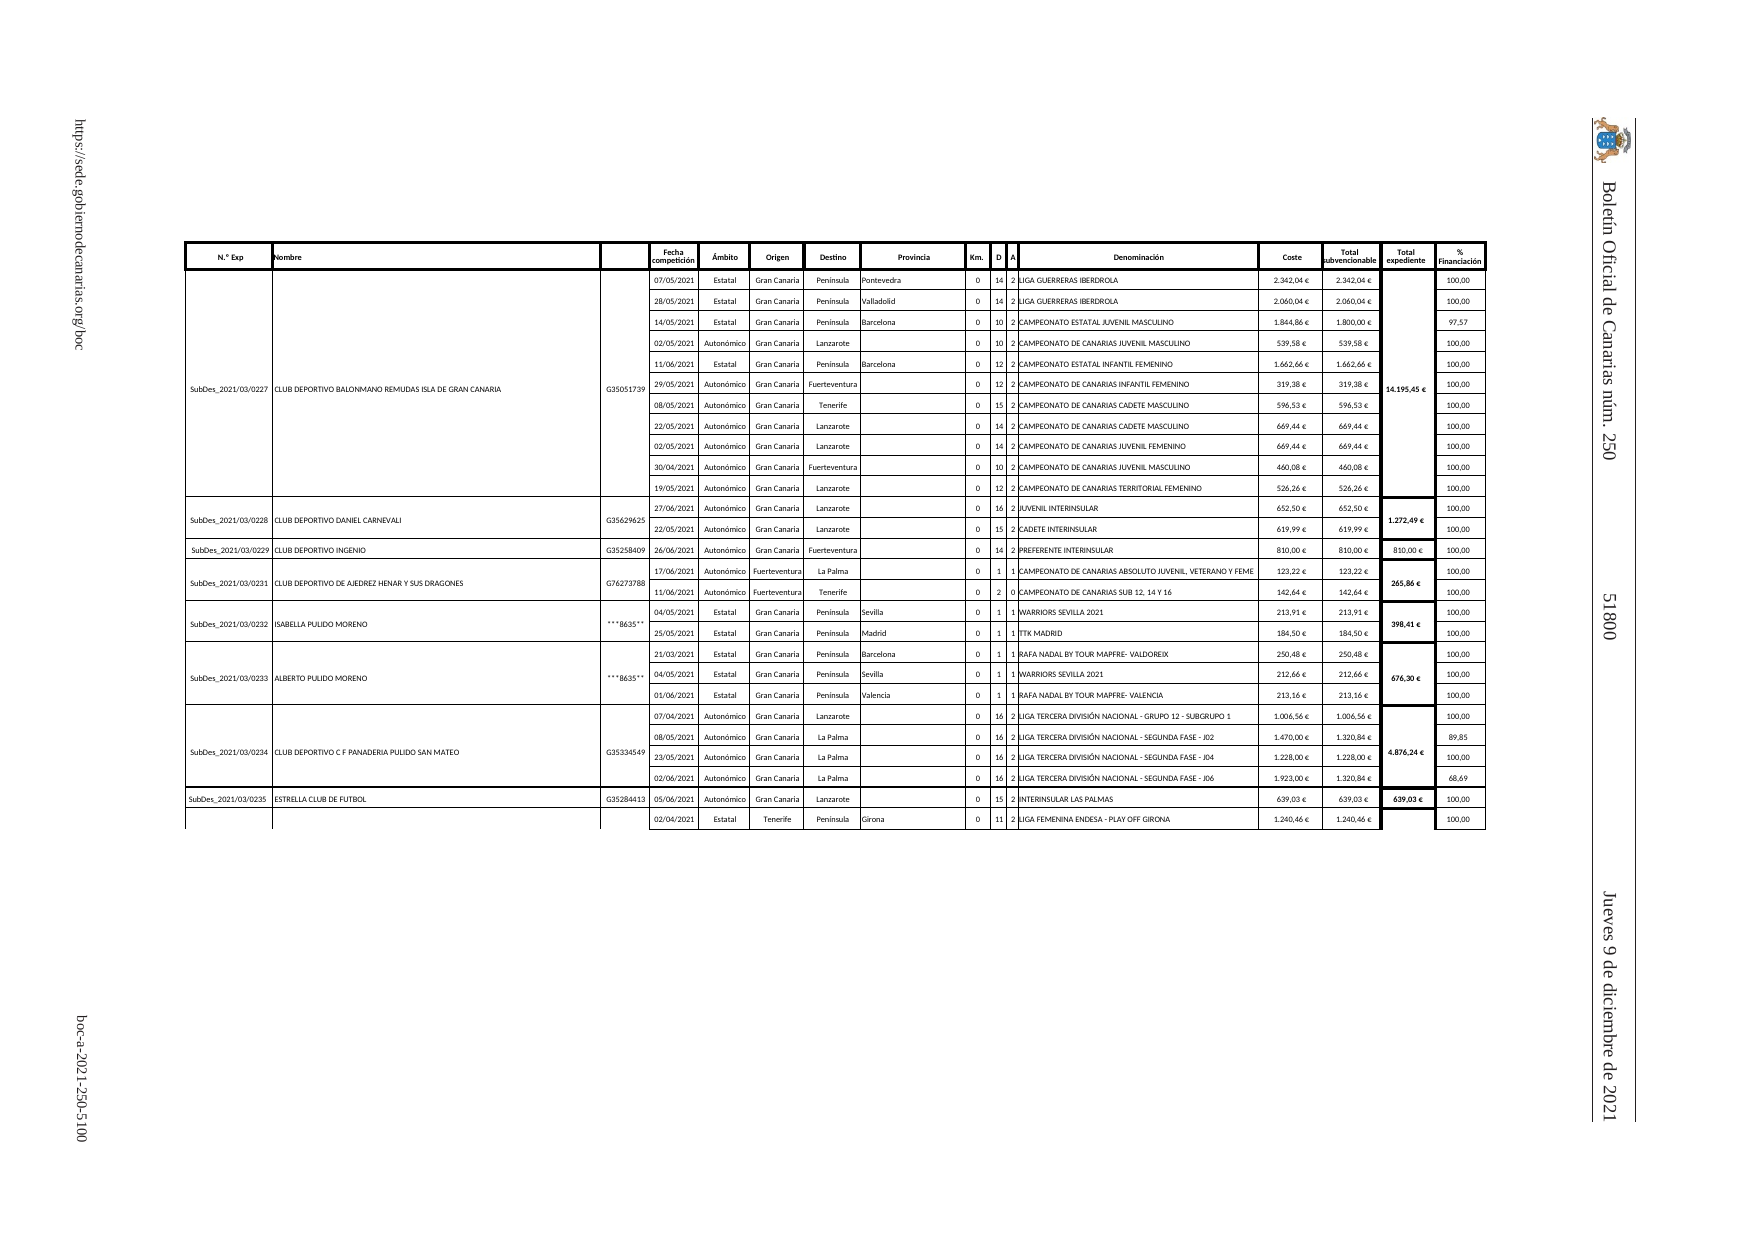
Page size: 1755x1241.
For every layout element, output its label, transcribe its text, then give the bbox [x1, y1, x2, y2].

table_cell 1 [991, 663, 1006, 683]
table_cell Madrid [861, 622, 965, 641]
table_cell 2 [1007, 808, 1018, 829]
table_cell Gran Canaria [750, 290, 803, 309]
table_cell CLUB DEPORTIVO BALONMANO REMUDAS ISLA DE GRAN CANARIA [273, 271, 600, 496]
table_cell 539,58 € [1259, 331, 1322, 351]
table_cell Gran Canaria [750, 435, 803, 455]
table_cell 0 [966, 331, 990, 351]
table_cell 596,53 € [1259, 394, 1322, 413]
table_cell 2.342,04 € [1259, 271, 1322, 289]
table_cell 0 [966, 497, 990, 517]
table_cell 2 [1007, 539, 1018, 558]
table_cell 1 [1007, 642, 1018, 662]
table_cell 1 [991, 559, 1006, 579]
table_cell 2 [1007, 373, 1018, 392]
table_cell RAFA NADAL BY TOUR MAPFRE- VALENCIA [1019, 684, 1258, 703]
table_cell Tenerife [750, 808, 803, 829]
table_cell 0 [966, 601, 990, 621]
table_cell 0 [966, 373, 990, 392]
table_cell 100,00 [1437, 539, 1485, 558]
table_cell 27/06/2021 [650, 497, 698, 517]
table_cell 2 [991, 580, 1006, 600]
table_cell 142,64 € [1323, 580, 1379, 600]
table_header Km. [967, 244, 989, 268]
table_cell PREFERENTE INTERINSULAR [1019, 539, 1258, 558]
table_cell 669,44 € [1323, 435, 1379, 455]
table_cell SubDes_2021/03/0232 [186, 601, 272, 641]
table_cell Estatal [699, 808, 749, 829]
table_cell Fuerteventura [804, 456, 860, 475]
table_cell [861, 331, 965, 351]
table_cell Gran Canaria [750, 456, 803, 475]
table_cell 4.876,24 € [1383, 707, 1434, 786]
table_cell SubDes_2021/03/0234 [186, 705, 272, 786]
table_cell LIGA TERCERA DIVISIÓN NACIONAL - SEGUNDA FASE - J06 [1019, 767, 1258, 786]
table_cell CAMPEONATO ESTATAL JUVENIL MASCULINO [1019, 311, 1258, 330]
table_cell 539,58 € [1323, 331, 1379, 351]
table_cell [861, 373, 965, 392]
table_cell Gran Canaria [750, 539, 803, 558]
table_cell Gran Canaria [750, 642, 803, 662]
table_cell 21/03/2021 [650, 642, 698, 662]
table_cell 213,91 € [1259, 601, 1322, 621]
table_cell 1 [991, 622, 1006, 641]
table_cell Autonómico [699, 476, 749, 496]
table_header Total subvencionable [1324, 244, 1379, 268]
table_cell Gran Canaria [750, 331, 803, 351]
table_cell CAMPEONATO DE CANARIAS JUVENIL FEMENINO [1019, 435, 1258, 455]
table_cell Gran Canaria [750, 352, 803, 372]
table_cell 1 [1007, 622, 1018, 641]
table_cell 17/06/2021 [650, 559, 698, 579]
table_cell Barcelona [861, 352, 965, 372]
table_cell Barcelona [861, 311, 965, 330]
table_cell Gran Canaria [750, 684, 803, 703]
table_cell 0 [966, 663, 990, 683]
table_cell [186, 808, 272, 829]
table_cell 22/05/2021 [650, 518, 698, 538]
table_cell Gran Canaria [750, 476, 803, 496]
table_cell 0 [966, 725, 990, 745]
table_cell 16 [991, 497, 1006, 517]
table_cell [861, 518, 965, 538]
table_cell 2 [1007, 705, 1018, 724]
table_cell [861, 435, 965, 455]
table_header Destino [806, 244, 859, 268]
table_cell 97,57 [1437, 311, 1485, 330]
table_cell 11/06/2021 [650, 580, 698, 600]
table_cell 2.342,04 € [1323, 271, 1379, 289]
table_cell 652,50 € [1323, 497, 1379, 517]
table_cell 08/05/2021 [650, 725, 698, 745]
table_cell SubDes_2021/03/0227 [186, 271, 272, 496]
table_cell 2 [1007, 788, 1018, 807]
table_cell 123,22 € [1259, 559, 1322, 579]
table_cell 30/04/2021 [650, 456, 698, 475]
table_cell 526,26 € [1323, 476, 1379, 496]
table_cell 100,00 [1437, 746, 1485, 766]
table_cell 100,00 [1437, 373, 1485, 392]
table_cell SubDes_2021/03/0235 [186, 788, 272, 807]
table_cell CLUB DEPORTIVO DE AJEDREZ HENAR Y SUS DRAGONES [273, 559, 600, 600]
table_cell 23/05/2021 [650, 746, 698, 766]
table_cell JUVENIL INTERINSULAR [1019, 497, 1258, 517]
table_cell 16 [991, 767, 1006, 786]
table_cell 100,00 [1437, 290, 1485, 309]
table_cell 213,16 € [1259, 684, 1322, 703]
table_cell Península [804, 684, 860, 703]
table_header Denominación [1020, 244, 1257, 268]
table_cell Península [804, 352, 860, 372]
table_cell Pontevedra [861, 271, 965, 289]
text Jueves 9 de diciembre de 2021 [1600, 891, 1621, 1126]
table_cell CAMPEONATO DE CANARIAS ABSOLUTO JUVENIL, VETERANO Y FEME [1019, 559, 1258, 579]
table_cell 14 [991, 290, 1006, 309]
table_cell [861, 767, 965, 786]
table_cell Gran Canaria [750, 414, 803, 434]
table_cell 12 [991, 352, 1006, 372]
table_header Provincia [862, 244, 964, 268]
table_cell Lanzarote [804, 476, 860, 496]
table_cell ***8635** [601, 642, 649, 703]
table_cell ISABELLA PULIDO MORENO [273, 601, 600, 641]
table_cell La Palma [804, 725, 860, 745]
table_header % Financiación [1437, 244, 1484, 268]
table_cell Barcelona [861, 642, 965, 662]
table_cell Lanzarote [804, 435, 860, 455]
table_cell WARRIORS SEVILLA 2021 [1019, 663, 1258, 683]
table_cell 07/05/2021 [650, 271, 698, 289]
table_cell 2 [1007, 725, 1018, 745]
table_cell 100,00 [1437, 808, 1485, 829]
table_cell La Palma [804, 559, 860, 579]
table_cell 12 [991, 476, 1006, 496]
table_cell CAMPEONATO DE CANARIAS JUVENIL MASCULINO [1019, 456, 1258, 475]
table_cell Gran Canaria [750, 394, 803, 413]
table_cell 0 [966, 746, 990, 766]
table_cell 596,53 € [1323, 394, 1379, 413]
table_cell 14 [991, 539, 1006, 558]
table_cell Estatal [699, 622, 749, 641]
table_cell 0 [966, 539, 990, 558]
table_cell Fuerteventura [804, 373, 860, 392]
table_cell 2 [1007, 456, 1018, 475]
table_cell Gran Canaria [750, 788, 803, 807]
table_cell 669,44 € [1323, 414, 1379, 434]
table_cell 1.272,49 € [1383, 499, 1434, 538]
table_cell 212,66 € [1323, 663, 1379, 683]
table_cell Autonómico [699, 456, 749, 475]
table_cell 10 [991, 331, 1006, 351]
table_cell LIGA TERCERA DIVISIÓN NACIONAL - SEGUNDA FASE - J02 [1019, 725, 1258, 745]
table_cell Autonómico [699, 725, 749, 745]
table_cell Gran Canaria [750, 497, 803, 517]
table_cell Gran Canaria [750, 601, 803, 621]
table_cell Autonómico [699, 518, 749, 538]
table_cell 1.923,00 € [1259, 767, 1322, 786]
table_cell SubDes_2021/03/0229 [186, 539, 272, 558]
table_cell Península [804, 663, 860, 683]
table_header [602, 244, 648, 268]
table_cell 1.006,56 € [1259, 705, 1322, 724]
table_cell G35258409 [601, 539, 649, 558]
table_cell 100,00 [1437, 684, 1485, 703]
table_cell Gran Canaria [750, 746, 803, 766]
table_cell 810,00 € [1323, 539, 1379, 558]
table_cell Gran Canaria [750, 767, 803, 786]
table_cell Autonómico [699, 435, 749, 455]
table_cell Tenerife [804, 580, 860, 600]
table_cell 526,26 € [1259, 476, 1322, 496]
table_cell LIGA TERCERA DIVISIÓN NACIONAL - GRUPO 12 - SUBGRUPO 1 [1019, 705, 1258, 724]
table_cell LIGA TERCERA DIVISIÓN NACIONAL - SEGUNDA FASE - J04 [1019, 746, 1258, 766]
table_cell WARRIORS SEVILLA 2021 [1019, 601, 1258, 621]
table_cell 02/04/2021 [650, 808, 698, 829]
table_cell ALBERTO PULIDO MORENO [273, 642, 600, 703]
table_cell 810,00 € [1259, 539, 1322, 558]
table_header D [992, 244, 1005, 268]
table_cell 02/05/2021 [650, 331, 698, 351]
table_cell Península [804, 808, 860, 829]
table_cell [861, 705, 965, 724]
table_header N.º Exp [187, 244, 271, 268]
table_cell Península [804, 311, 860, 330]
table_cell 0 [966, 518, 990, 538]
table_cell 639,03 € [1259, 788, 1322, 807]
table_cell G35629625 [601, 497, 649, 538]
table_cell 1.844,86 € [1259, 311, 1322, 330]
table_cell 2 [1007, 394, 1018, 413]
table_cell 398,41 € [1383, 603, 1434, 641]
table_cell Estatal [699, 290, 749, 309]
table_cell 652,50 € [1259, 497, 1322, 517]
table_cell Estatal [699, 663, 749, 683]
table_cell [861, 476, 965, 496]
table_cell La Palma [804, 746, 860, 766]
table_cell La Palma [804, 767, 860, 786]
table_cell 22/05/2021 [650, 414, 698, 434]
table_header A [1008, 244, 1017, 268]
table_cell [861, 746, 965, 766]
table_cell Península [804, 622, 860, 641]
text https://sede.gobiernodecanarias.org/boc [72, 119, 89, 352]
table_cell 14/05/2021 [650, 311, 698, 330]
table_cell Autonómico [699, 539, 749, 558]
table_cell 100,00 [1437, 642, 1485, 662]
table_cell 213,91 € [1323, 601, 1379, 621]
table_cell CADETE INTERINSULAR [1019, 518, 1258, 538]
table_cell 2 [1007, 352, 1018, 372]
table_cell Autonómico [699, 746, 749, 766]
table_cell 2.060,04 € [1259, 290, 1322, 309]
table_cell Autonómico [699, 705, 749, 724]
table_cell CAMPEONATO DE CANARIAS INFANTIL FEMENINO [1019, 373, 1258, 392]
table_cell Península [804, 290, 860, 309]
table_header Nombre [274, 244, 599, 268]
table_cell CLUB DEPORTIVO C F PANADERIA PULIDO SAN MATEO [273, 705, 600, 786]
table_cell 2 [1007, 476, 1018, 496]
table_cell 0 [966, 311, 990, 330]
table_cell [273, 808, 600, 829]
table_cell CAMPEONATO DE CANARIAS CADETE MASCULINO [1019, 394, 1258, 413]
table_cell 669,44 € [1259, 435, 1322, 455]
table_cell 07/04/2021 [650, 705, 698, 724]
table_cell CLUB DEPORTIVO INGENIO [273, 539, 600, 558]
table_cell 02/05/2021 [650, 435, 698, 455]
table_cell 15 [991, 518, 1006, 538]
table_cell 1.320,84 € [1323, 767, 1379, 786]
table_cell 2.060,04 € [1323, 290, 1379, 309]
table_cell Estatal [699, 601, 749, 621]
table_cell ESTRELLA CLUB DE FUTBOL [273, 788, 600, 807]
table_cell TTK MADRID [1019, 622, 1258, 641]
table_cell 05/06/2021 [650, 788, 698, 807]
table_cell 14 [991, 271, 1006, 289]
table_cell Lanzarote [804, 788, 860, 807]
table_cell 184,50 € [1323, 622, 1379, 641]
table_cell ***8635** [601, 601, 649, 641]
table_cell 100,00 [1437, 705, 1485, 724]
table_cell SubDes_2021/03/0228 [186, 497, 272, 538]
table_cell 0 [966, 788, 990, 807]
table_cell 212,66 € [1259, 663, 1322, 683]
table_cell Gran Canaria [750, 271, 803, 289]
table_cell Estatal [699, 271, 749, 289]
table_cell Estatal [699, 352, 749, 372]
table_cell Estatal [699, 684, 749, 703]
table_cell Gran Canaria [750, 373, 803, 392]
table_cell 25/05/2021 [650, 622, 698, 641]
table_cell 16 [991, 725, 1006, 745]
table_cell Autonómico [699, 767, 749, 786]
table_cell 250,48 € [1259, 642, 1322, 662]
table_cell LIGA GUERRERAS IBERDROLA [1019, 271, 1258, 289]
table_cell 100,00 [1437, 456, 1485, 475]
table_cell 100,00 [1437, 476, 1485, 496]
table_header Origen [751, 244, 802, 268]
table_cell 100,00 [1437, 271, 1485, 289]
table_cell Sevilla [861, 601, 965, 621]
table_cell 0 [966, 476, 990, 496]
table_cell 14 [991, 414, 1006, 434]
table_cell 0 [1007, 580, 1018, 600]
table_cell 1 [1007, 559, 1018, 579]
table_cell 0 [966, 767, 990, 786]
table_cell [861, 414, 965, 434]
table_cell 100,00 [1437, 559, 1485, 579]
table_cell Estatal [699, 642, 749, 662]
table_cell CLUB DEPORTIVO DANIEL CARNEVALI [273, 497, 600, 538]
table_cell 01/06/2021 [650, 684, 698, 703]
table_header Coste [1260, 244, 1321, 268]
table_header Fecha competición [651, 244, 697, 268]
table_cell 1.228,00 € [1323, 746, 1379, 766]
table_cell Autonómico [699, 394, 749, 413]
table_cell Autonómico [699, 373, 749, 392]
table_cell 669,44 € [1259, 414, 1322, 434]
table_cell Gran Canaria [750, 518, 803, 538]
table_cell INTERINSULAR LAS PALMAS [1019, 788, 1258, 807]
table_cell 04/05/2021 [650, 601, 698, 621]
table_cell 319,38 € [1323, 373, 1379, 392]
table_cell 15 [991, 788, 1006, 807]
table_cell 10 [991, 311, 1006, 330]
table_cell 619,99 € [1259, 518, 1322, 538]
table_cell 100,00 [1437, 788, 1485, 807]
table_cell 1.470,00 € [1259, 725, 1322, 745]
table_cell G35051739 [601, 271, 649, 496]
table_cell [861, 559, 965, 579]
table_cell Estatal [699, 311, 749, 330]
table_cell [861, 788, 965, 807]
table_cell 100,00 [1437, 435, 1485, 455]
table_cell 12 [991, 373, 1006, 392]
text Boletín Oficial de Canarias núm. 250 [1599, 181, 1621, 464]
table_cell Autonómico [699, 497, 749, 517]
table_cell Autonómico [699, 788, 749, 807]
table_cell 29/05/2021 [650, 373, 698, 392]
table_cell 2 [1007, 435, 1018, 455]
table_cell CAMPEONATO DE CANARIAS TERRITORIAL FEMENINO [1019, 476, 1258, 496]
table_cell 100,00 [1437, 352, 1485, 372]
table_cell Gran Canaria [750, 663, 803, 683]
table_cell 02/06/2021 [650, 767, 698, 786]
table_cell 04/05/2021 [650, 663, 698, 683]
table_cell CAMPEONATO DE CANARIAS JUVENIL MASCULINO [1019, 331, 1258, 351]
table_cell 639,03 € [1383, 790, 1434, 807]
table_cell 1.320,84 € [1323, 725, 1379, 745]
table_cell 1 [991, 642, 1006, 662]
table_cell Girona [861, 808, 965, 829]
table_cell Gran Canaria [750, 311, 803, 330]
table_cell G35334549 [601, 705, 649, 786]
table_cell Lanzarote [804, 705, 860, 724]
table_cell 0 [966, 622, 990, 641]
table_cell 100,00 [1437, 622, 1485, 641]
table_cell 0 [966, 271, 990, 289]
table_header Ámbito [700, 244, 748, 268]
table_cell 100,00 [1437, 580, 1485, 600]
table_cell 0 [966, 684, 990, 703]
table_cell 14 [991, 435, 1006, 455]
table_cell G35284413 [601, 788, 649, 807]
table_cell Lanzarote [804, 331, 860, 351]
table_cell 1.006,56 € [1323, 705, 1379, 724]
table_cell 184,50 € [1259, 622, 1322, 641]
table_cell 11 [991, 808, 1006, 829]
table_cell 0 [966, 394, 990, 413]
table_cell 26/06/2021 [650, 539, 698, 558]
table_cell 213,16 € [1323, 684, 1379, 703]
table_cell [861, 539, 965, 558]
table_cell 100,00 [1437, 414, 1485, 434]
table_cell 265,86 € [1383, 561, 1434, 600]
table_cell 1.240,46 € [1323, 808, 1379, 829]
table_cell 2 [1007, 746, 1018, 766]
table_cell 15 [991, 394, 1006, 413]
table_cell 2 [1007, 271, 1018, 289]
table_cell 2 [1007, 767, 1018, 786]
table_cell CAMPEONATO DE CANARIAS SUB 12, 14 Y 16 [1019, 580, 1258, 600]
table_cell 250,48 € [1323, 642, 1379, 662]
table_cell Valladolid [861, 290, 965, 309]
table_cell Sevilla [861, 663, 965, 683]
table_cell 68,69 [1437, 767, 1485, 786]
table_cell 0 [966, 642, 990, 662]
table_cell 100,00 [1437, 497, 1485, 517]
table_cell [861, 725, 965, 745]
table_cell G76273788 [601, 559, 649, 600]
table_cell 2 [1007, 414, 1018, 434]
table_cell 142,64 € [1259, 580, 1322, 600]
table_cell 1.228,00 € [1259, 746, 1322, 766]
table_cell SubDes_2021/03/0231 [186, 559, 272, 600]
table_cell LIGA GUERRERAS IBERDROLA [1019, 290, 1258, 309]
table_cell Península [804, 271, 860, 289]
table_cell [861, 456, 965, 475]
table_cell 0 [966, 580, 990, 600]
table_cell 100,00 [1437, 331, 1485, 351]
table_cell 676,30 € [1383, 644, 1434, 703]
table_cell 08/05/2021 [650, 394, 698, 413]
table_cell 0 [966, 352, 990, 372]
table_cell CAMPEONATO DE CANARIAS CADETE MASCULINO [1019, 414, 1258, 434]
table_cell 1 [1007, 684, 1018, 703]
table_cell 1 [1007, 663, 1018, 683]
table_cell [861, 394, 965, 413]
table_cell 89,85 [1437, 725, 1485, 745]
table_cell Lanzarote [804, 414, 860, 434]
table_cell 810,00 € [1383, 541, 1434, 558]
table_cell 1.662,66 € [1259, 352, 1322, 372]
text boc-a-2021-250-5100 [74, 1016, 91, 1146]
table_cell Autonómico [699, 559, 749, 579]
table_cell 460,08 € [1323, 456, 1379, 475]
table_cell [861, 580, 965, 600]
table_cell RAFA NADAL BY TOUR MAPFRE- VALDOREIX [1019, 642, 1258, 662]
table_cell Valencia [861, 684, 965, 703]
table_cell 0 [966, 705, 990, 724]
table_header Total expediente [1383, 244, 1434, 268]
table_cell 100,00 [1437, 518, 1485, 538]
table_cell 100,00 [1437, 663, 1485, 683]
table_cell 319,38 € [1259, 373, 1322, 392]
table_cell 16 [991, 746, 1006, 766]
table_cell [1383, 810, 1434, 829]
text 51800 [1600, 593, 1621, 642]
table_cell [601, 808, 649, 829]
table_cell 1.240,46 € [1259, 808, 1322, 829]
table_cell 1 [991, 684, 1006, 703]
table_cell 100,00 [1437, 601, 1485, 621]
table_cell Autonómico [699, 331, 749, 351]
table_cell SubDes_2021/03/0233 [186, 642, 272, 703]
table_cell Fuerteventura [750, 580, 803, 600]
table_cell 19/05/2021 [650, 476, 698, 496]
table_cell Tenerife [804, 394, 860, 413]
table_cell 10 [991, 456, 1006, 475]
table_cell Gran Canaria [750, 725, 803, 745]
table_cell 2 [1007, 290, 1018, 309]
table_cell Gran Canaria [750, 622, 803, 641]
table_cell 1 [991, 601, 1006, 621]
table_cell 14.195,45 € [1383, 271, 1434, 496]
table_cell Lanzarote [804, 497, 860, 517]
table_cell Fuerteventura [804, 539, 860, 558]
table_cell 123,22 € [1323, 559, 1379, 579]
table_cell LIGA FEMENINA ENDESA - PLAY OFF GIRONA [1019, 808, 1258, 829]
table_cell 0 [966, 456, 990, 475]
table_cell 1.800,00 € [1323, 311, 1379, 330]
table_cell 0 [966, 414, 990, 434]
table_cell 1.662,66 € [1323, 352, 1379, 372]
table_cell 639,03 € [1323, 788, 1379, 807]
table_cell 0 [966, 290, 990, 309]
table_cell 0 [966, 808, 990, 829]
table_cell 16 [991, 705, 1006, 724]
table_cell [861, 497, 965, 517]
table_cell 2 [1007, 518, 1018, 538]
table_cell 0 [966, 559, 990, 579]
table_cell Autonómico [699, 414, 749, 434]
table_cell 28/05/2021 [650, 290, 698, 309]
table_cell 619,99 € [1323, 518, 1379, 538]
table_cell 460,08 € [1259, 456, 1322, 475]
table_cell 0 [966, 435, 990, 455]
table_cell Lanzarote [804, 518, 860, 538]
table_cell Gran Canaria [750, 705, 803, 724]
table_cell 2 [1007, 311, 1018, 330]
table_cell Autonómico [699, 580, 749, 600]
table_cell Península [804, 642, 860, 662]
table_cell 1 [1007, 601, 1018, 621]
table_cell 100,00 [1437, 394, 1485, 413]
table_cell Fuerteventura [750, 559, 803, 579]
table_cell 2 [1007, 331, 1018, 351]
table_cell Península [804, 601, 860, 621]
table_cell CAMPEONATO ESTATAL INFANTIL FEMENINO [1019, 352, 1258, 372]
table_cell 11/06/2021 [650, 352, 698, 372]
table_cell 2 [1007, 497, 1018, 517]
